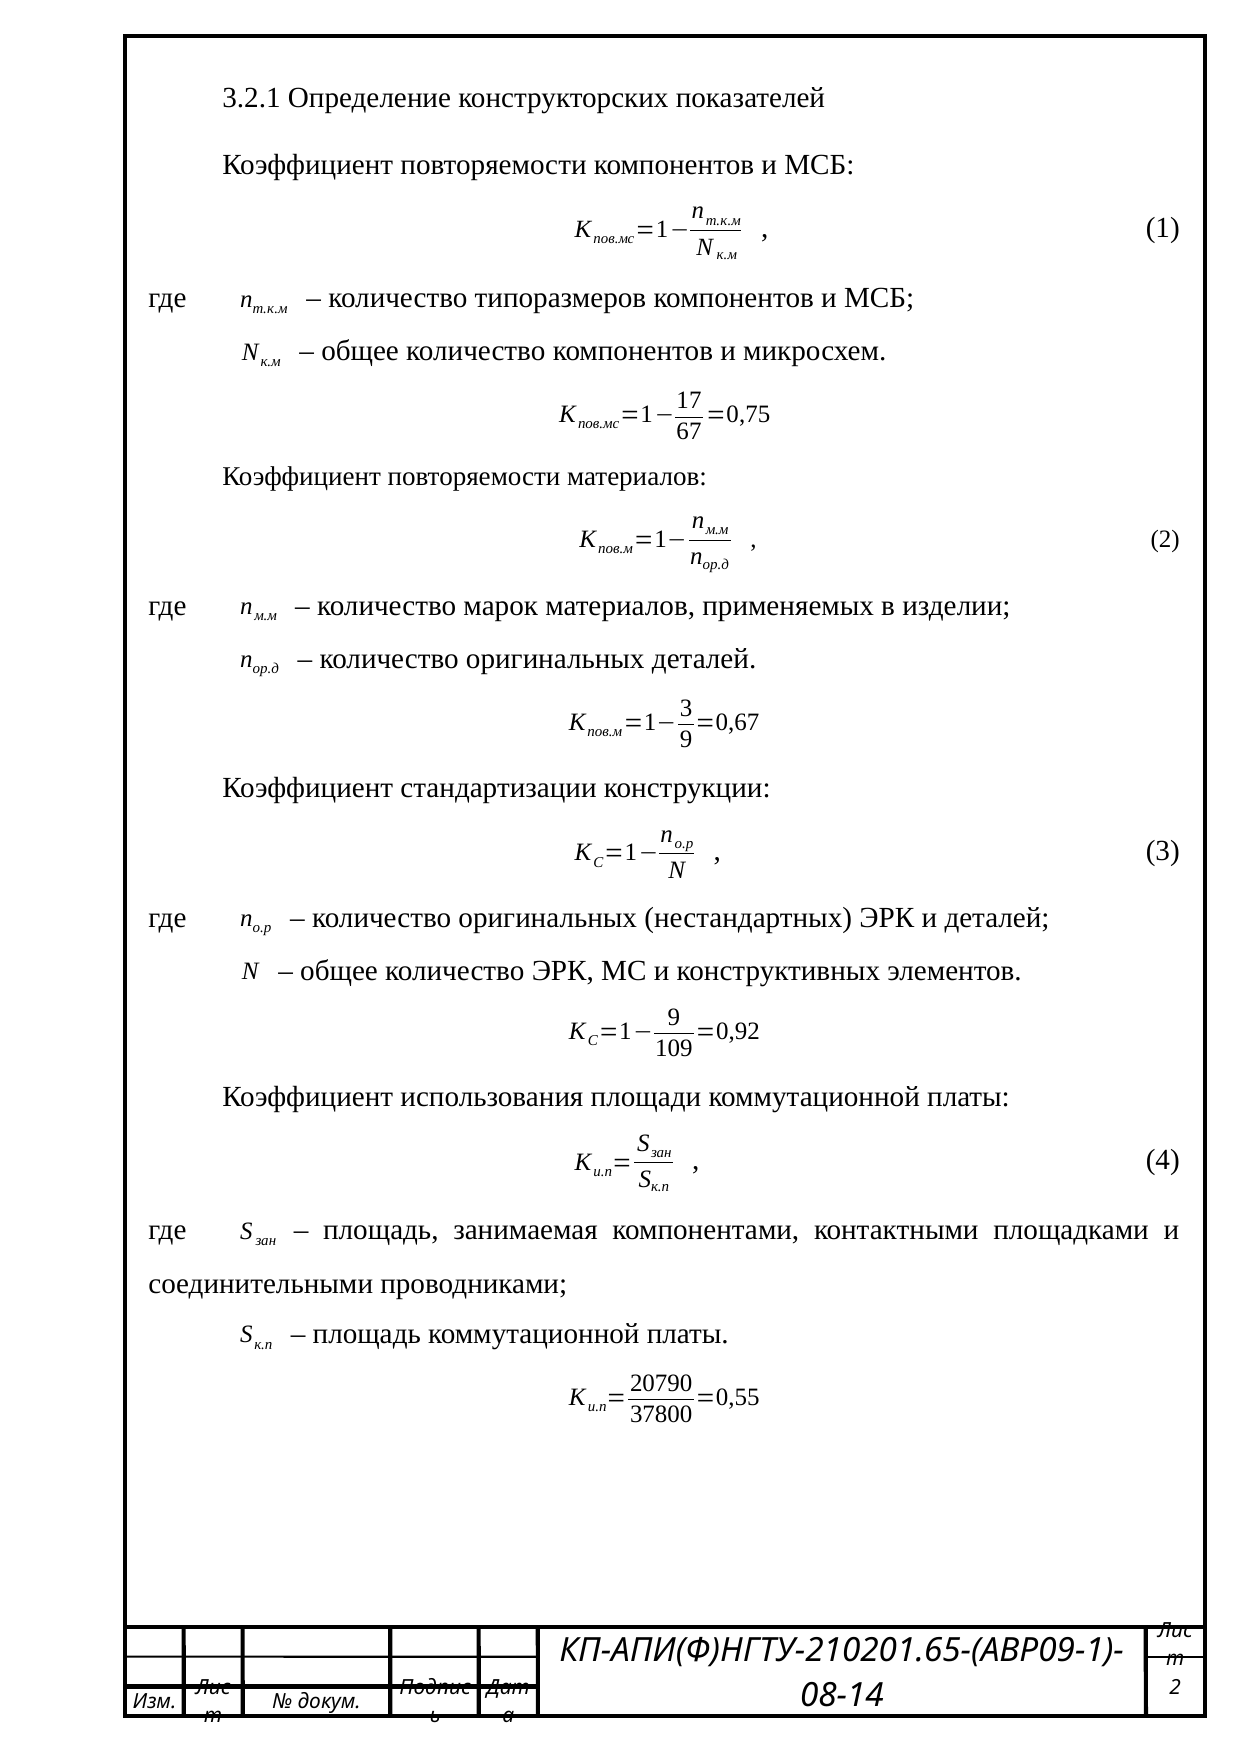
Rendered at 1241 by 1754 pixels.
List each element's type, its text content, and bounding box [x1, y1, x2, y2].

text , (4) [148, 1129, 1179, 1196]
text где – площадь, занимаемая компонентами, контактными площадками и соединительными проводниками; [148, 1212, 1179, 1299]
text Коэффициент использования площади коммутационной платы: [148, 1079, 1179, 1113]
text Коэффициент повторяемости материалов: [148, 460, 1179, 491]
text , (3) [148, 820, 1179, 883]
text – общее количество ЭРК, МС и конструктивных элементов. [148, 953, 1179, 986]
text где – количество типоразмеров компонентов и МСБ; [148, 280, 1179, 317]
text где – количество марок материалов, применяемых в изделии; [148, 588, 1179, 624]
text – количество оригинальных деталей. [148, 641, 1179, 677]
text , (2) [148, 507, 1179, 573]
text где – количество оригинальных (нестандартных) ЭРК и деталей; [148, 900, 1179, 936]
text – площадь коммутационной платы. [148, 1316, 1179, 1352]
text 3.2.1 Определение конструкторских показателей [148, 80, 1179, 113]
text , (1) [148, 197, 1179, 263]
text – общее количество компонентов и микросхем. [148, 333, 1179, 370]
text Коэффициент повторяемости компонентов и МСБ: [148, 147, 1179, 180]
text Коэффициент стандартизации конструкции: [148, 770, 1179, 803]
